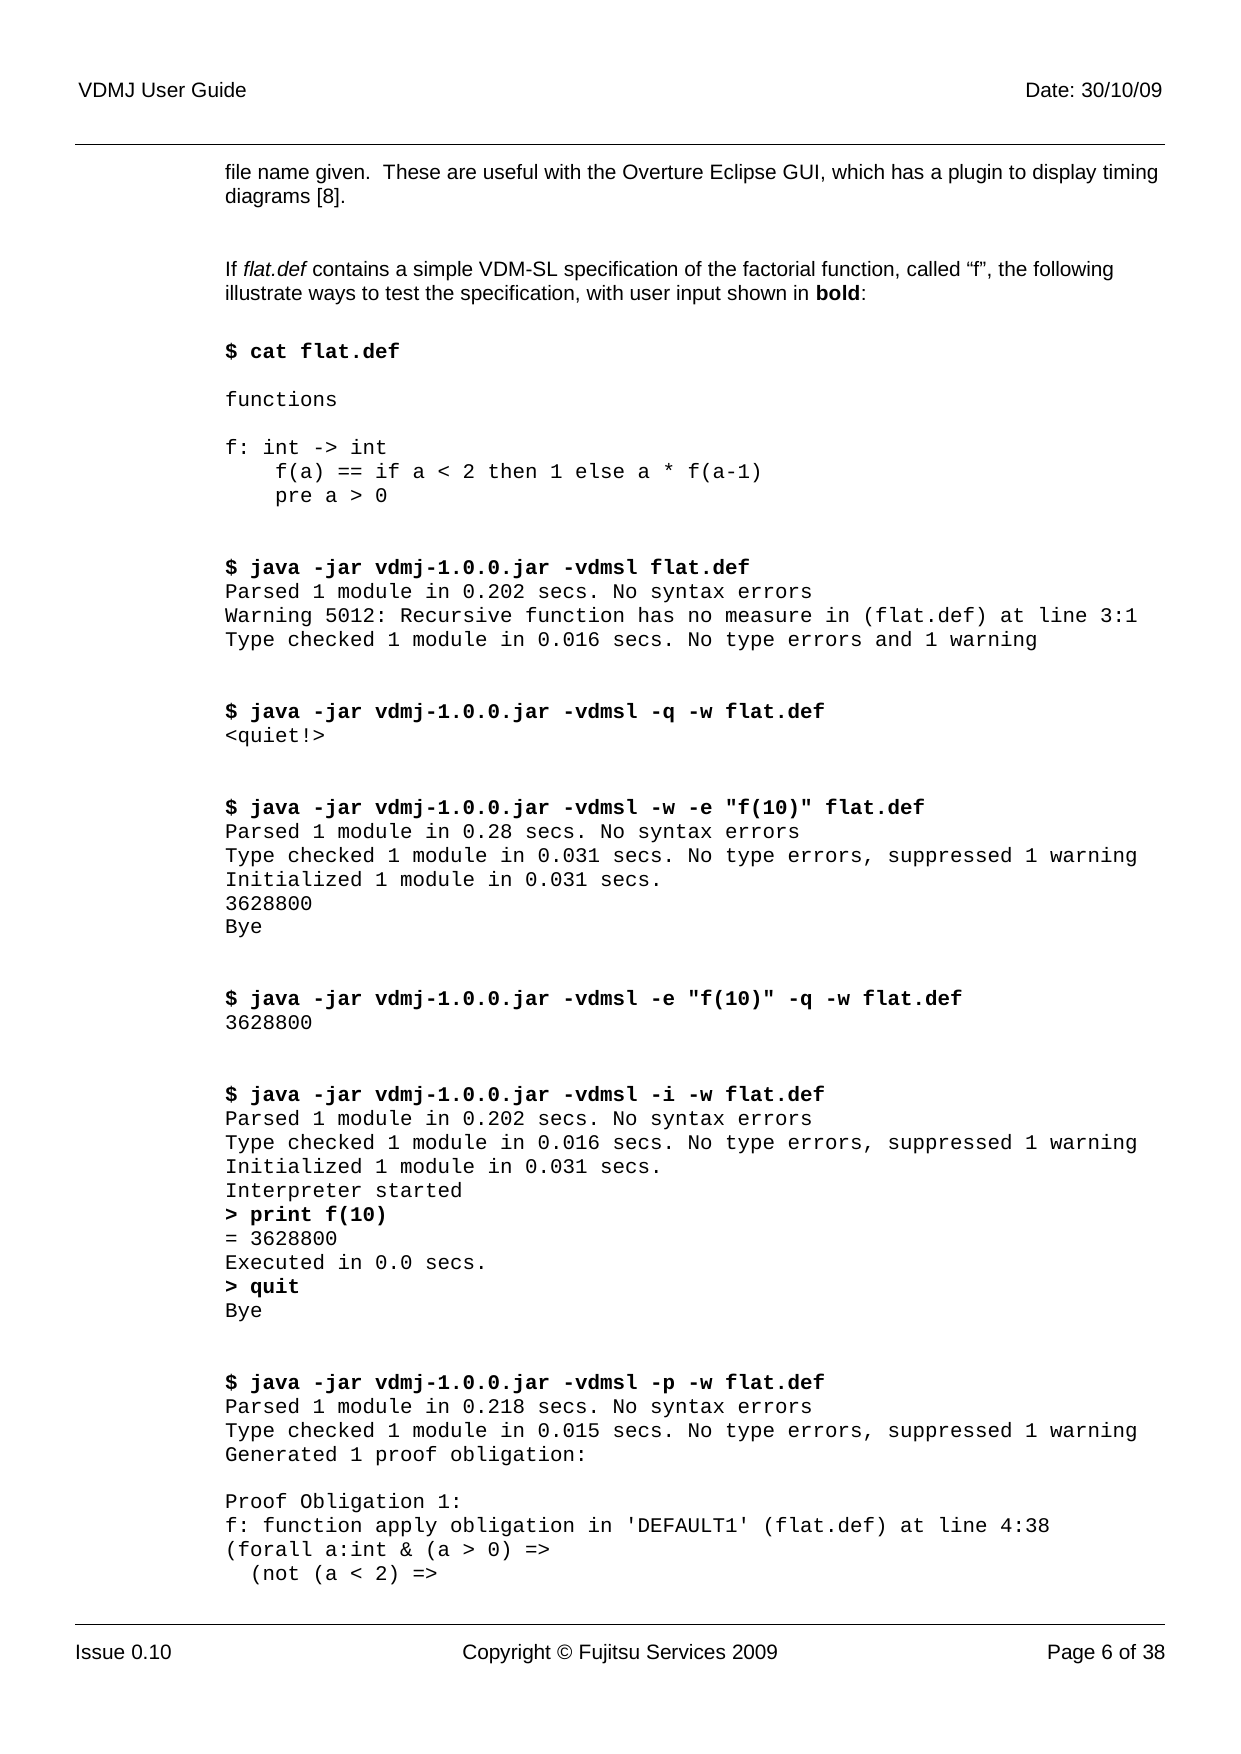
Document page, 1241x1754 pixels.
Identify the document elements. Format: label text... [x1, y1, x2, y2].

text $ java -jar vdmj-1.0.0.jar -vdmsl -e "f(10)" -q -w flat.def [225, 988, 1165, 1012]
text Proof Obligation 1: [225, 1491, 1165, 1515]
text $ java -jar vdmj-1.0.0.jar -vdmsl -i -w flat.def [225, 1084, 1165, 1108]
text Type checked 1 module in 0.016 secs. No type errors and 1 warning [225, 629, 1165, 653]
text = 3628800 [225, 1228, 1165, 1252]
text Interpreter started [225, 1180, 1165, 1204]
text If flat.def contains a simple VDM-SL specification of the factorial function, called “f”, the following illustrate ways to test the specification, with user input shown in bold: [225, 257, 1165, 305]
text $ java -jar vdmj-1.0.0.jar -vdmsl -p -w flat.def [225, 1372, 1165, 1396]
text pre a > 0 [225, 485, 1165, 509]
text functions [225, 389, 1165, 413]
text Executed in 0.0 secs. [225, 1252, 1165, 1276]
text Initialized 1 module in 0.031 secs. [225, 868, 1165, 892]
text 3628800 [225, 1012, 1165, 1036]
text 3628800 [225, 892, 1165, 916]
text file name given. These are useful with the Overture Eclipse GUI, which has a plugin to display timing diagrams [8]. [225, 160, 1165, 208]
text Parsed 1 module in 0.218 secs. No syntax errors [225, 1396, 1165, 1419]
text f: function apply obligation in 'DEFAULT1' (flat.def) at line 4:38 [225, 1515, 1165, 1539]
text $ java -jar vdmj-1.0.0.jar -vdmsl -w -e "f(10)" flat.def [225, 797, 1165, 821]
text Type checked 1 module in 0.031 secs. No type errors, suppressed 1 warning [225, 844, 1165, 868]
text <quiet!> [225, 725, 1165, 749]
text $ java -jar vdmj-1.0.0.jar -vdmsl -q -w flat.def [225, 701, 1165, 725]
text (forall a:int & (a > 0) => [225, 1539, 1165, 1563]
text Bye [225, 916, 1165, 940]
text f: int -> int [225, 437, 1165, 461]
text $ cat flat.def [225, 341, 1165, 365]
text Generated 1 proof obligation: [225, 1443, 1165, 1467]
text $ java -jar vdmj-1.0.0.jar -vdmsl flat.def [225, 557, 1165, 581]
text (not (a < 2) => [225, 1563, 1165, 1587]
text > quit [225, 1276, 1165, 1300]
text Parsed 1 module in 0.28 secs. No syntax errors [225, 821, 1165, 844]
text Parsed 1 module in 0.202 secs. No syntax errors [225, 1108, 1165, 1132]
text Parsed 1 module in 0.202 secs. No syntax errors [225, 581, 1165, 605]
text > print f(10) [225, 1204, 1165, 1228]
text f(a) == if a < 2 then 1 else a * f(a-1) [225, 461, 1165, 485]
text Bye [225, 1300, 1165, 1324]
text Initialized 1 module in 0.031 secs. [225, 1156, 1165, 1180]
text Type checked 1 module in 0.015 secs. No type errors, suppressed 1 warning [225, 1419, 1165, 1443]
text Type checked 1 module in 0.016 secs. No type errors, suppressed 1 warning [225, 1132, 1165, 1156]
text Warning 5012: Recursive function has no measure in (flat.def) at line 3:1 [225, 605, 1165, 629]
